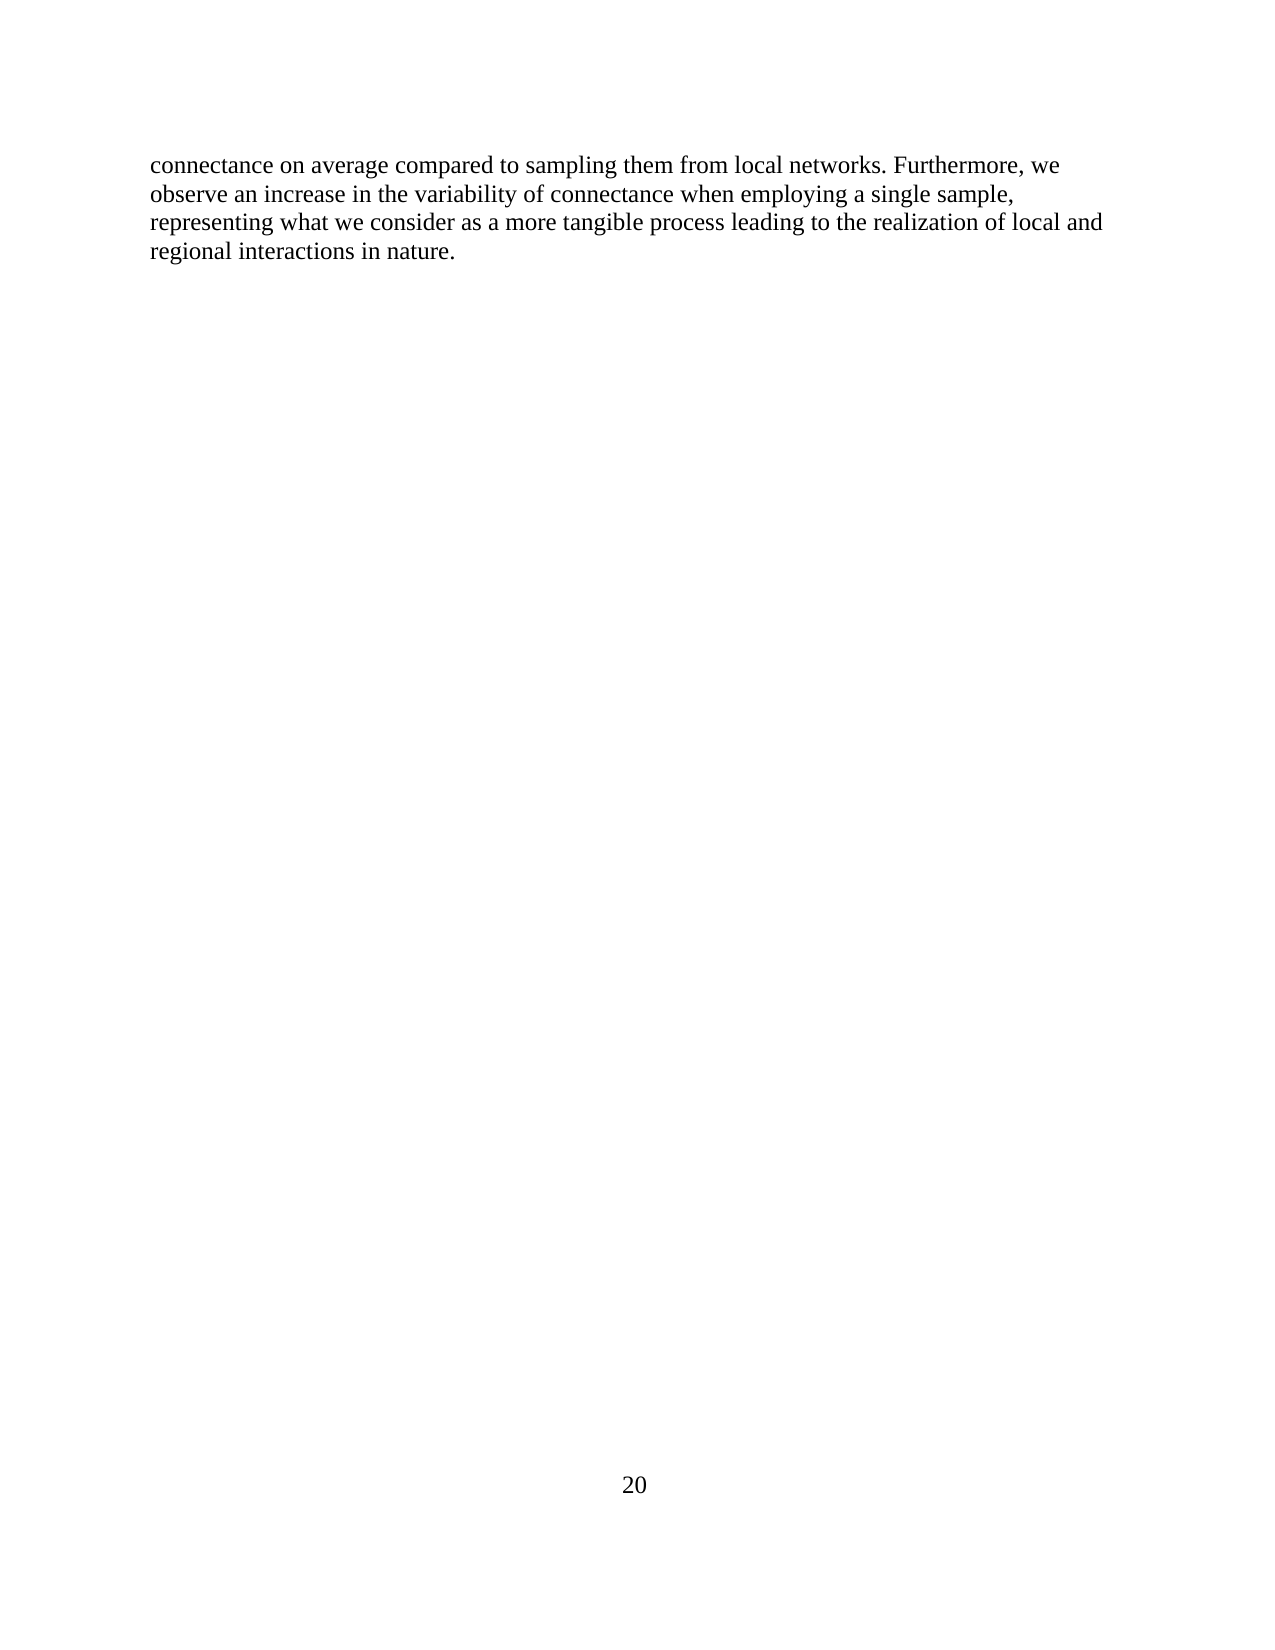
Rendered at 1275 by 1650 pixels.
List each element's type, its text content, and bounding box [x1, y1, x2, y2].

text connectance on average compared to sampling them from local networks. Furthermore, we observe an increase in the variability of connectance when employing a single sample, representing what we consider as a more tangible process leading to the realization of local and regional interactions in nature. [150, 150, 1125, 265]
